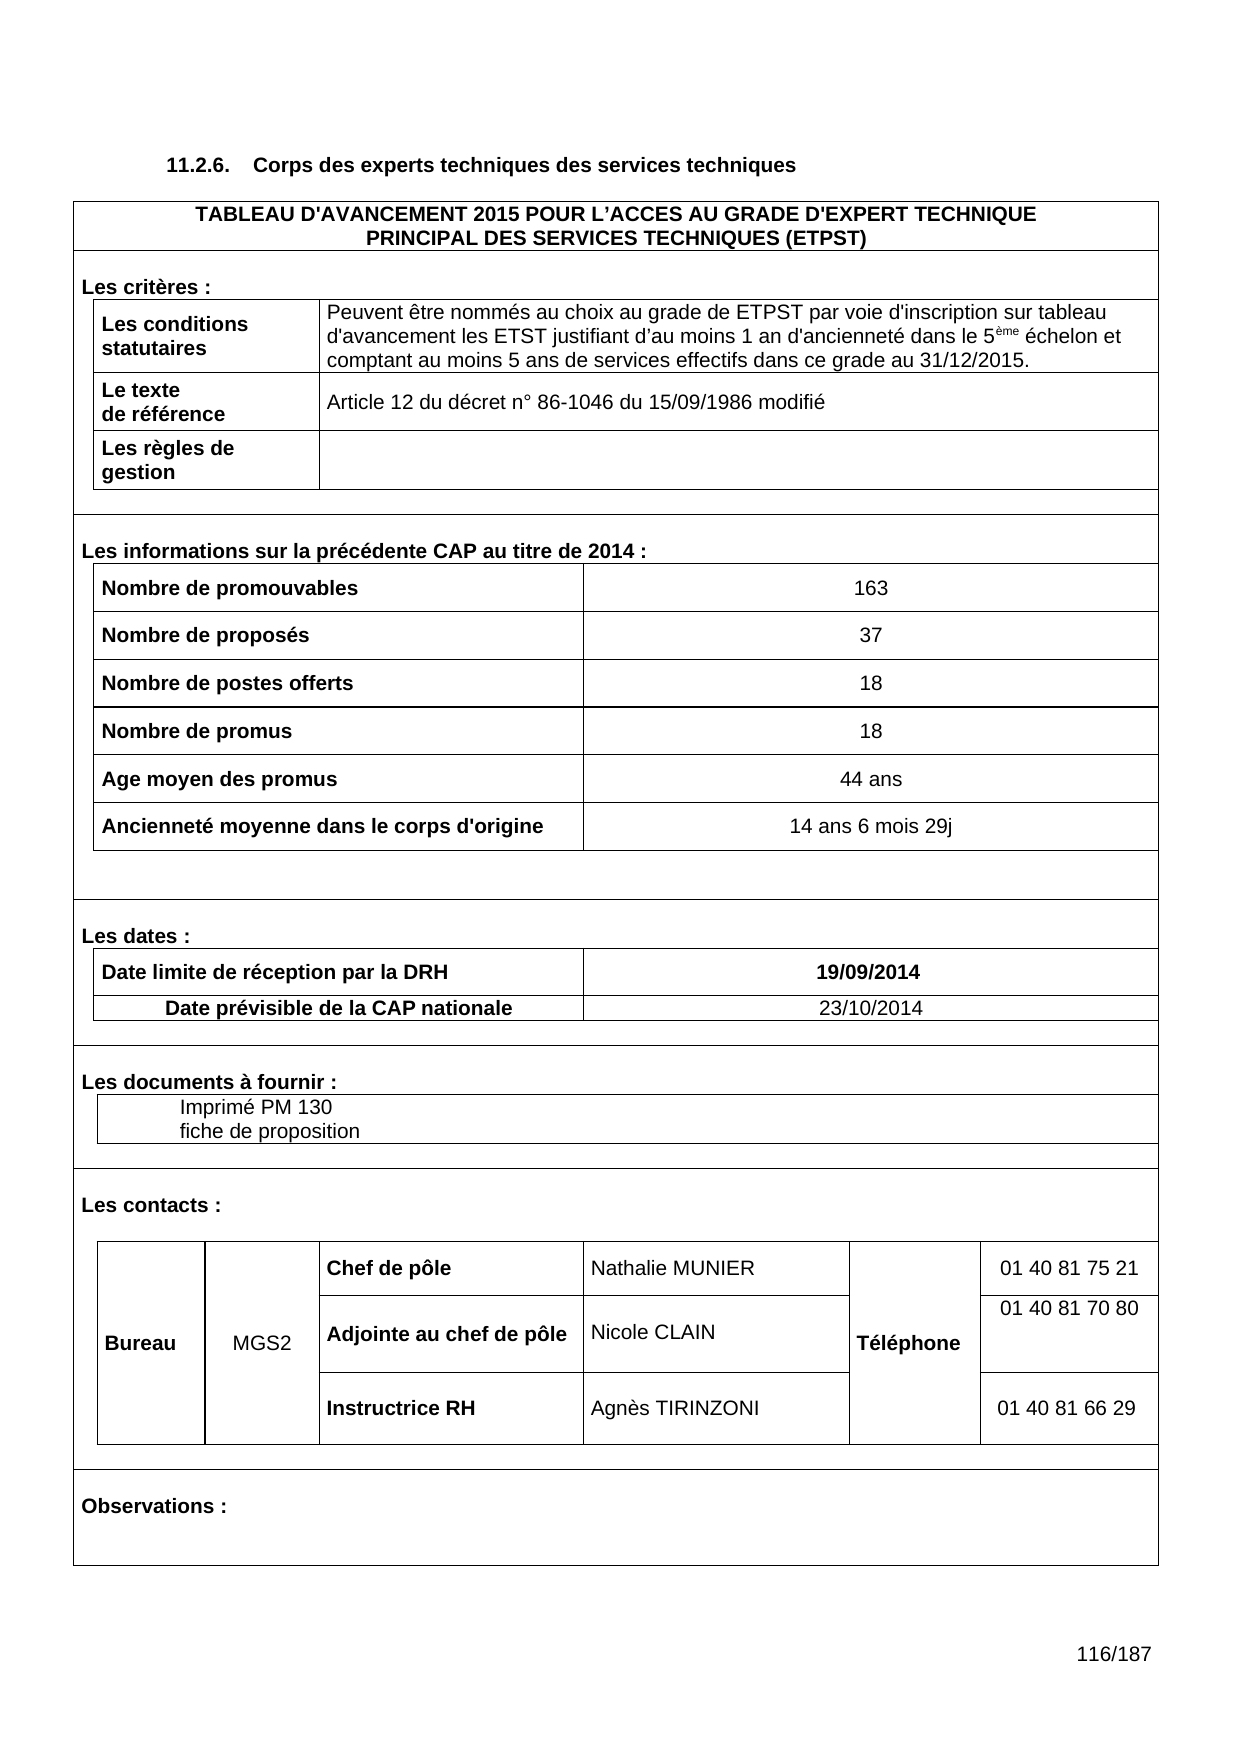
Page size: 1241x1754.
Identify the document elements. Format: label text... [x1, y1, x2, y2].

table_cell 01 40 81 70 80 [981, 1296, 1158, 1372]
table_cell Les critères : [74, 251, 1158, 299]
table_cell Les documents à fournir : [74, 1046, 1158, 1094]
table_cell 23/10/2014 [584, 996, 1158, 1020]
table_cell [74, 1372, 97, 1443]
table_cell 163 [584, 564, 1158, 611]
table_cell [74, 659, 93, 706]
table_cell Nombre de promouvables [94, 564, 583, 611]
table_cell [74, 802, 93, 850]
table_header TABLEAU D'AVANCEMENT 2015 POUR L’ACCES AU GRADE D'EXPERT TECHNIQUE PRINCIPAL DES SERVICES TECHNIQUES (ETPST) [74, 202, 1158, 250]
table_cell Nombre de proposés [94, 612, 583, 658]
table_cell Le texte de référence [94, 373, 319, 430]
table_cell 44 ans [584, 755, 1158, 802]
table_cell 14 ans 6 mois 29j [584, 803, 1158, 850]
table_cell Nicole CLAIN [584, 1296, 849, 1372]
table_cell 18 [584, 708, 1158, 754]
table_cell Age moyen des promus [94, 755, 583, 802]
table_cell [74, 706, 93, 754]
subtitle Corps des experts techniques des services techniques [91, 153, 1152, 177]
table_cell MGS2 [206, 1242, 319, 1443]
table_cell [74, 1143, 1158, 1168]
table_cell 18 [584, 660, 1158, 706]
table_cell [583, 1021, 1158, 1045]
table_cell Téléphone [850, 1242, 980, 1443]
table_cell Nombre de postes offerts [94, 660, 583, 706]
table_cell [74, 948, 93, 1020]
table_cell Observations : [74, 1470, 1158, 1565]
table_cell Imprimé PM 130 fiche de proposition [98, 1095, 1158, 1143]
table_cell [74, 1444, 1158, 1468]
table_cell Ancienneté moyenne dans le corps d'origine [94, 803, 583, 850]
table_cell Agnès TIRINZONI [584, 1373, 849, 1443]
table_cell [74, 1266, 97, 1372]
table_cell [74, 754, 93, 802]
table_cell [74, 1241, 97, 1266]
table_cell [320, 431, 1158, 489]
table_cell Peuvent être nommés au choix au grade de ETPST par voie d'inscription sur tableau d'avancement les ETST justifiant d’au moins 1 an d'ancienneté dans le 5ème échelon et comptant au moins 5 ans de services effectifs dans ce grade au 31/12/2015. [320, 300, 1158, 372]
table_cell [74, 430, 93, 489]
table_cell Les contacts : [74, 1169, 1158, 1241]
table_cell [74, 563, 93, 611]
table_cell Les dates : [74, 900, 1158, 948]
table_cell Adjointe au chef de pôle [320, 1296, 583, 1372]
table_cell 01 40 81 66 29 [981, 1373, 1158, 1443]
table_cell Nombre de promus [94, 708, 583, 754]
table_cell Article 12 du décret n° 86-1046 du 15/09/1986 modifié [320, 373, 1158, 430]
table_cell Les règles de gestion [94, 431, 319, 489]
table_cell Chef de pôle [320, 1242, 583, 1294]
table_cell 01 40 81 75 21 [981, 1242, 1158, 1294]
table_cell [74, 372, 93, 430]
table_cell Date limite de réception par la DRH [94, 949, 583, 995]
table_cell [74, 611, 93, 658]
table_cell Nathalie MUNIER [584, 1242, 849, 1294]
table_cell Les conditions statutaires [94, 300, 319, 372]
table_cell [74, 1020, 583, 1045]
table_cell Instructrice RH [320, 1373, 583, 1443]
table_cell 37 [584, 612, 1158, 658]
table_cell [74, 850, 1158, 875]
table_cell [74, 489, 1158, 514]
table_cell [74, 875, 1158, 899]
table_cell [74, 1094, 97, 1143]
table_cell [74, 299, 93, 372]
table_cell Les informations sur la précédente CAP au titre de 2014 : [74, 515, 1158, 563]
table_cell Bureau [98, 1242, 204, 1443]
table_cell 19/09/2014 [584, 949, 1158, 995]
